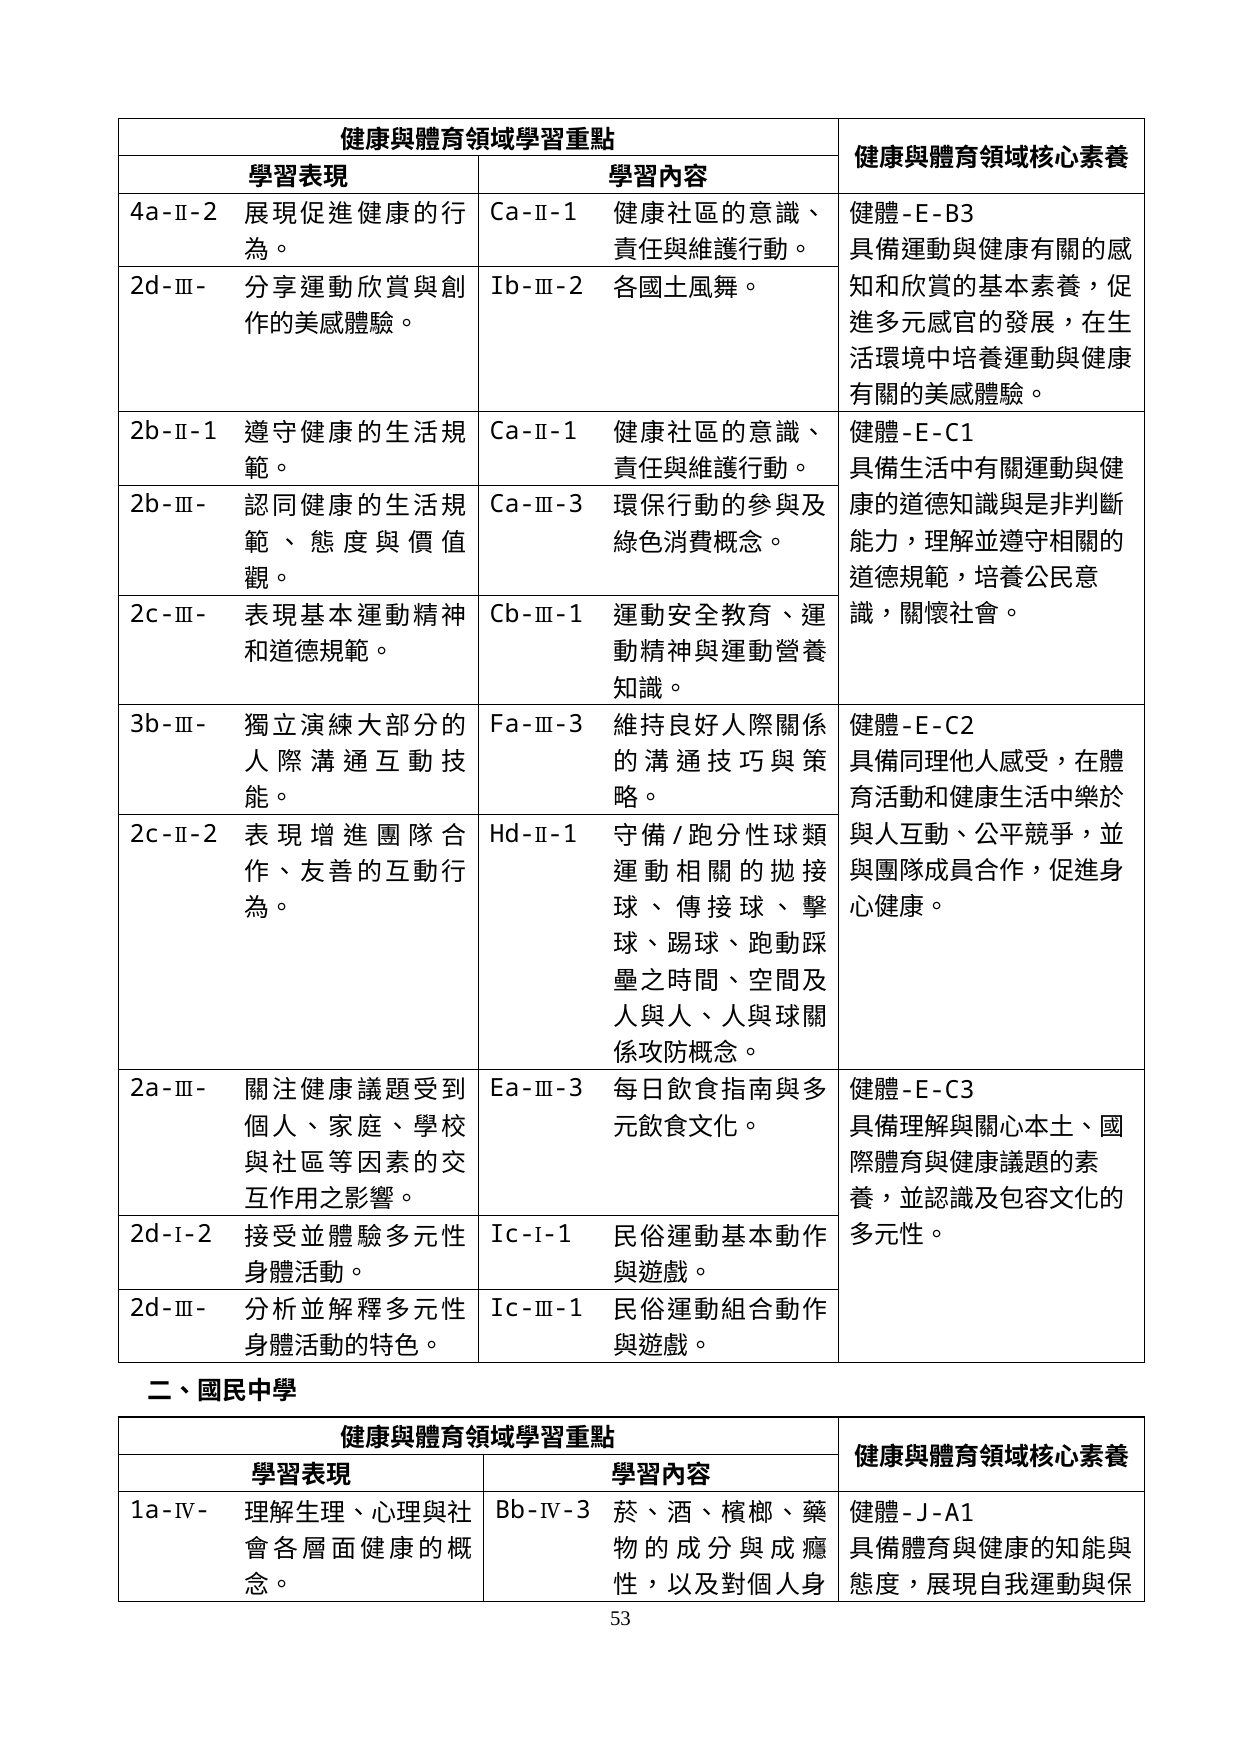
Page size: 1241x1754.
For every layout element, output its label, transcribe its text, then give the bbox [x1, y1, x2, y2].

table_header 健康與體育領域核心素養 [839, 1418, 1144, 1491]
table_cell 1a-Ⅳ-1 [119, 1492, 233, 1601]
table_cell 學習表現 [119, 1455, 483, 1491]
table_cell Ca-Ⅲ-3 [479, 486, 602, 594]
table_cell 健體-E-C1 具備生活中有關運動與健康的道德知識與是非判斷能力，理解並遵守相關的道德規範，培養公民意識，關懷社會。 [839, 412, 1144, 704]
table_cell 運動安全教育、運動精神與運動營養知識。 [602, 596, 838, 704]
table_cell 3b-Ⅲ-2 [119, 705, 233, 814]
table_cell 獨立演練大部分的人際溝通互動技能。 [233, 705, 478, 814]
table_cell 關注健康議題受到個人、家庭、學校與社區等因素的交互作用之影響。 [233, 1070, 478, 1215]
table_cell 健體-E-C2 具備同理他人感受，在體育活動和健康生活中樂於與人互動、公平競爭，並與團隊成員合作，促進身心健康。 [839, 705, 1144, 1069]
table_cell 分享運動欣賞與創作的美感體驗。 [233, 267, 478, 411]
table_cell 健體-E-C3 具備理解與關心本土、國際體育與健康議題的素養，並認識及包容文化的多元性。 [839, 1070, 1144, 1362]
table_cell Ib-Ⅲ-2 [479, 267, 602, 411]
table_cell 接受並體驗多元性身體活動。 [233, 1216, 478, 1288]
table_cell Ea-Ⅲ-3 [479, 1070, 602, 1215]
table_cell 菸、酒、檳榔、藥物的成分與成癮性，以及對個人身 [602, 1492, 838, 1601]
table_cell 環保行動的參與及綠色消費概念。 [602, 486, 838, 594]
table_cell 2c-Ⅲ-1 [119, 596, 233, 704]
table_cell 維持良好人際關係的溝通技巧與策略。 [602, 705, 838, 814]
table_cell Cb-Ⅲ-1 [479, 596, 602, 704]
table_cell 2b-Ⅱ-1 [119, 412, 233, 485]
table_cell Ic-Ⅰ-1 [479, 1216, 602, 1288]
table_cell 表現增進團隊合作、友善的互動行為。 [233, 815, 478, 1069]
table_cell 各國土風舞。 [602, 267, 838, 411]
table_header 健康與體育領域學習重點 [119, 119, 838, 155]
table_cell 學習內容 [484, 1455, 838, 1491]
table_cell Hd-Ⅱ-1 [479, 815, 602, 1069]
table_cell Ca-Ⅱ-1 [479, 194, 602, 266]
table_header 健康與體育領域核心素養 [839, 119, 1144, 193]
table_cell Bb-Ⅳ-3 [484, 1492, 602, 1601]
table_cell 健康社區的意識、責任與維護行動。 [602, 194, 838, 266]
table_cell 健體-E-B3 具備運動與健康有關的感知和欣賞的基本素養，促進多元感官的發展，在生活環境中培養運動與健康有關的美感體驗。 [839, 194, 1144, 411]
table_cell Ic-Ⅲ-1 [479, 1290, 602, 1362]
text 二、國民中學 [148, 1363, 1122, 1409]
table_cell 民俗運動組合動作與遊戲。 [602, 1290, 838, 1362]
table_cell Ca-Ⅱ-1 [479, 412, 602, 485]
table_cell 2d-Ⅲ-3 [119, 1290, 233, 1362]
table_cell 表現基本運動精神和道德規範。 [233, 596, 478, 704]
table_cell 2c-Ⅱ-2 [119, 815, 233, 1069]
table_cell 展現促進健康的行為。 [233, 194, 478, 266]
table_cell 2b-Ⅲ-1 [119, 486, 233, 594]
table_cell 每日飲食指南與多元飲食文化。 [602, 1070, 838, 1215]
table_cell 分析並解釋多元性身體活動的特色。 [233, 1290, 478, 1362]
table_cell 健體-J-A1 具備體育與健康的知能與態度，展現自我運動與保 [839, 1492, 1144, 1601]
table_header 健康與體育領域學習重點 [119, 1418, 838, 1454]
table_cell 遵守健康的生活規範。 [233, 412, 478, 485]
table_cell 健康社區的意識、責任與維護行動。 [602, 412, 838, 485]
table_cell 2d-Ⅰ-2 [119, 1216, 233, 1288]
table_cell Fa-Ⅲ-3 [479, 705, 602, 814]
table_cell 學習表現 [119, 156, 478, 193]
table_cell 2a-Ⅲ-1 [119, 1070, 233, 1215]
table_cell 學習內容 [479, 156, 838, 193]
table_cell 理解生理、心理與社會各層面健康的概念。 [233, 1492, 483, 1601]
table_cell 認同健康的生活規範、態度與價值觀。 [233, 486, 478, 594]
table_cell 民俗運動基本動作與遊戲。 [602, 1216, 838, 1288]
table_cell 2d-Ⅲ-1 [119, 267, 233, 411]
table_cell 4a-Ⅱ-2 [119, 194, 233, 266]
table_cell 守備/跑分性球類運動相關的拋接球、傳接球、擊球、踢球、跑動踩壘之時間、空間及人與人、人與球關係攻防概念。 [602, 815, 838, 1069]
